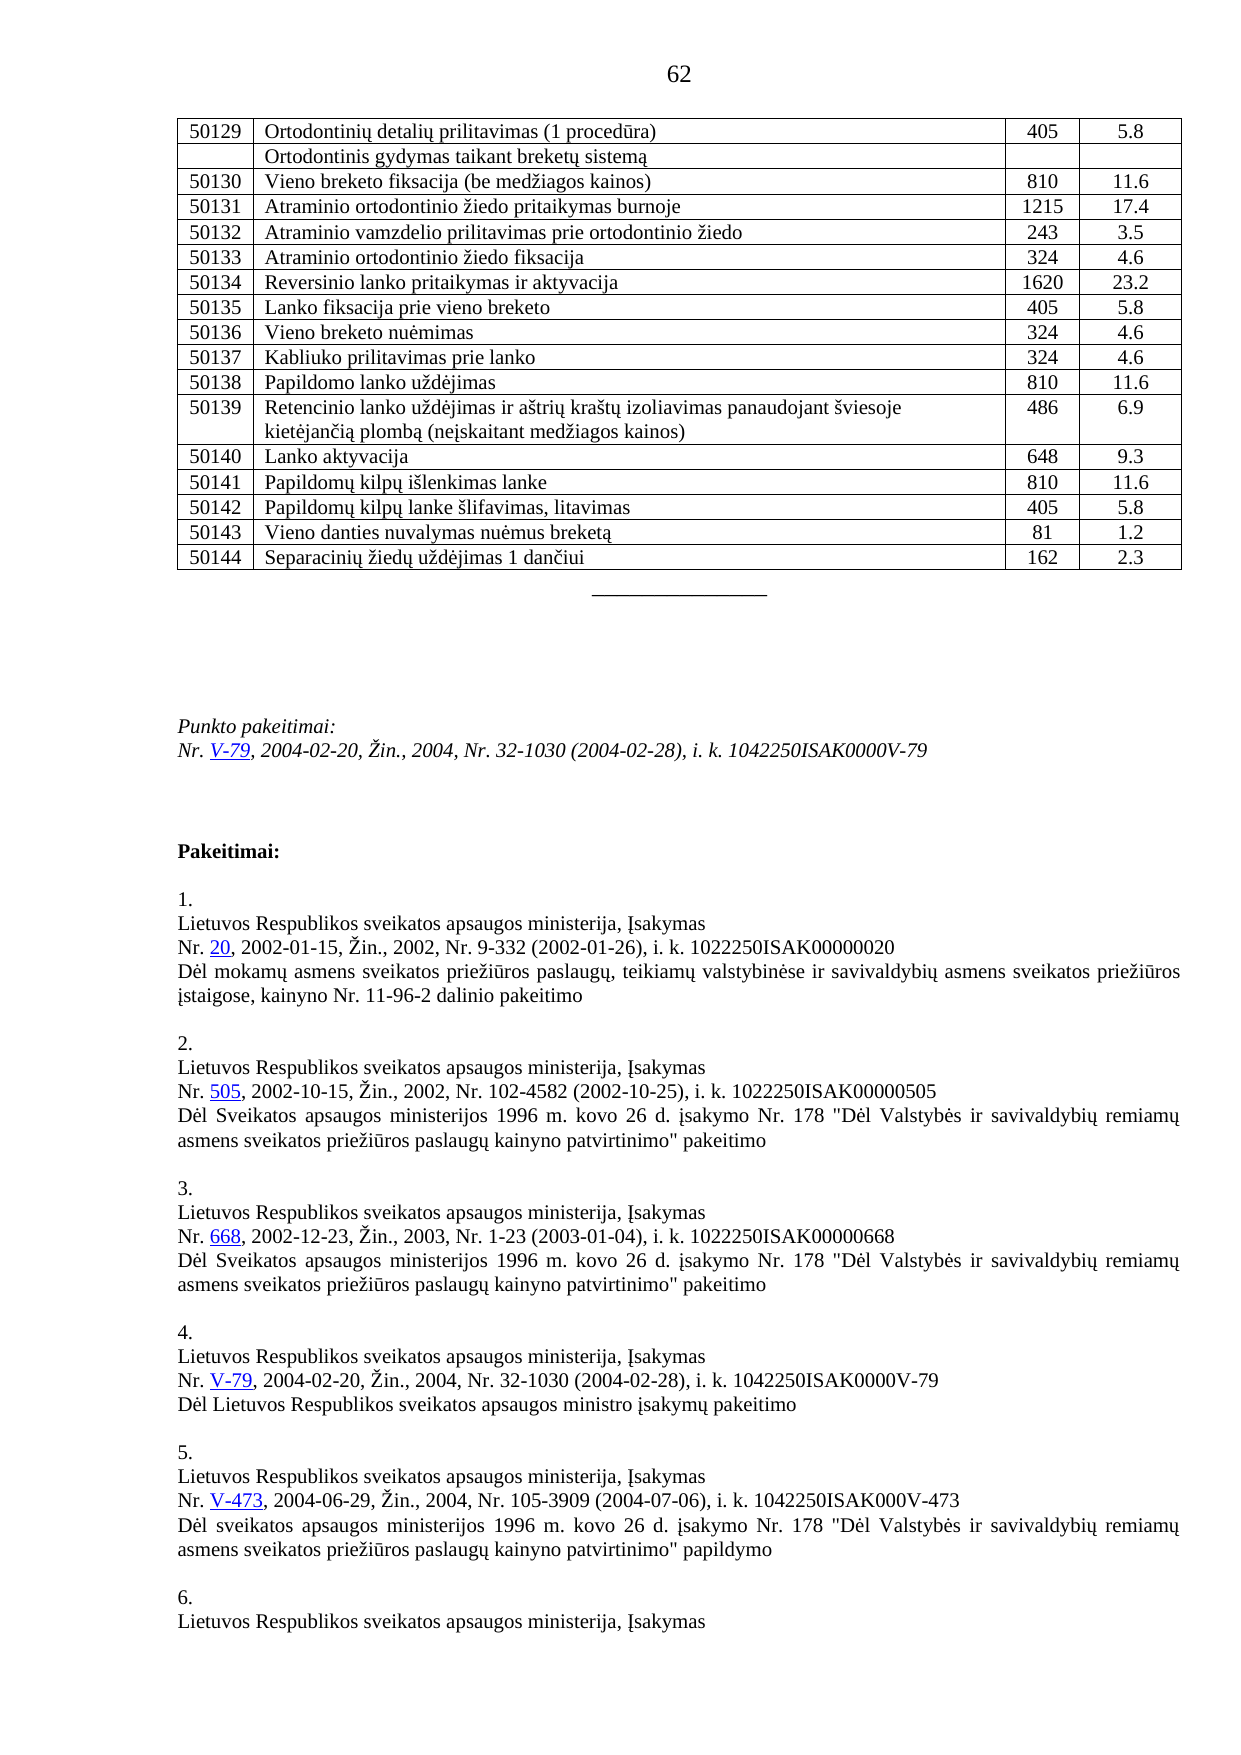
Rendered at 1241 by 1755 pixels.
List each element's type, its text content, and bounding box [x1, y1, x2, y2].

table_cell 810 [1006, 370, 1079, 394]
table_cell 50131 [178, 195, 253, 218]
text 1. [177, 887, 1181, 911]
table_cell 5.8 [1080, 495, 1181, 519]
text 2. [177, 1031, 1181, 1055]
table_cell 1620 [1006, 270, 1079, 294]
text Nr. V-79, 2004-02-20, Žin., 2004, Nr. 32-1030 (2004-02-28), i. k. 1042250ISAK0000V-79 [177, 1368, 1181, 1392]
table_cell 23.2 [1080, 270, 1181, 294]
text Lietuvos Respublikos sveikatos apsaugos ministerija, Įsakymas [177, 1055, 1181, 1079]
table_cell 50129 [178, 119, 253, 143]
table_cell 6.9 [1080, 395, 1181, 443]
table_cell 50142 [178, 495, 253, 519]
table_cell Kabliuko prilitavimas prie lanko [254, 345, 1005, 369]
table_cell 810 [1006, 169, 1079, 193]
text Dėl Lietuvos Respublikos sveikatos apsaugos ministro įsakymų pakeitimo [177, 1392, 1181, 1416]
table_cell Papildomo lanko uždėjimas [254, 370, 1005, 394]
table_cell 50139 [178, 395, 253, 443]
table_cell 4.6 [1080, 345, 1181, 369]
table_cell 486 [1006, 395, 1079, 443]
table_cell 324 [1006, 345, 1079, 369]
table_cell 1215 [1006, 195, 1079, 218]
table_cell 50144 [178, 545, 253, 569]
table_cell [178, 144, 253, 168]
table_cell 50130 [178, 169, 253, 193]
table_cell Ortodontinis gydymas taikant breketų sistemą [254, 144, 1005, 168]
table_cell 324 [1006, 320, 1079, 344]
table_cell 81 [1006, 520, 1079, 544]
table_cell 5.8 [1080, 119, 1181, 143]
table_cell 5.8 [1080, 295, 1181, 319]
table_cell Retencinio lanko uždėjimas ir aštrių kraštų izoliavimas panaudojant šviesoje kietėjančią plombą (neįskaitant medžiagos kainos) [254, 395, 1005, 443]
table_cell Lanko aktyvacija [254, 445, 1005, 468]
table_cell [1080, 144, 1181, 168]
table_cell Atraminio ortodontinio žiedo fiksacija [254, 245, 1005, 269]
text 5. [177, 1440, 1181, 1464]
table_cell Vieno breketo fiksacija (be medžiagos kainos) [254, 169, 1005, 193]
table_cell 1.2 [1080, 520, 1181, 544]
table_cell Atraminio ortodontinio žiedo pritaikymas burnoje [254, 195, 1005, 218]
table_cell 4.6 [1080, 320, 1181, 344]
table_cell 50143 [178, 520, 253, 544]
table_cell 2.3 [1080, 545, 1181, 569]
text 4. [177, 1320, 1181, 1344]
table_cell 405 [1006, 119, 1079, 143]
text Lietuvos Respublikos sveikatos apsaugos ministerija, Įsakymas [177, 1464, 1181, 1488]
table_cell 405 [1006, 295, 1079, 319]
table_cell 11.6 [1080, 370, 1181, 394]
table_cell 162 [1006, 545, 1079, 569]
table_cell Reversinio lanko pritaikymas ir aktyvacija [254, 270, 1005, 294]
table_cell 3.5 [1080, 220, 1181, 244]
table_cell 324 [1006, 245, 1079, 269]
text ______________ [177, 570, 1181, 599]
text Lietuvos Respublikos sveikatos apsaugos ministerija, Įsakymas [177, 1344, 1181, 1368]
table_cell 11.6 [1080, 470, 1181, 494]
table_cell 50132 [178, 220, 253, 244]
text Dėl Sveikatos apsaugos ministerijos 1996 m. kovo 26 d. įsakymo Nr. 178 "Dėl Valstybės ir savivaldybių remiamų asmens sveikatos priežiūros paslaugų kainyno patvirtinimo" pakeitimo [177, 1248, 1181, 1296]
table_cell 50140 [178, 445, 253, 468]
text Pakeitimai: [177, 839, 1181, 863]
table_cell Vieno breketo nuėmimas [254, 320, 1005, 344]
table_cell 50133 [178, 245, 253, 269]
table_cell 11.6 [1080, 169, 1181, 193]
text Dėl sveikatos apsaugos ministerijos 1996 m. kovo 26 d. įsakymo Nr. 178 "Dėl Valstybės ir savivaldybių remiamų asmens sveikatos priežiūros paslaugų kainyno patvirtinimo" papildymo [177, 1512, 1181, 1561]
table_cell 9.3 [1080, 445, 1181, 468]
table_cell 405 [1006, 495, 1079, 519]
table_cell 17.4 [1080, 195, 1181, 218]
table_cell 50134 [178, 270, 253, 294]
text Nr. 505, 2002-10-15, Žin., 2002, Nr. 102-4582 (2002-10-25), i. k. 1022250ISAK00000505 [177, 1079, 1181, 1103]
table_cell Lanko fiksacija prie vieno breketo [254, 295, 1005, 319]
text Lietuvos Respublikos sveikatos apsaugos ministerija, Įsakymas [177, 1609, 1181, 1633]
text Dėl mokamų asmens sveikatos priežiūros paslaugų, teikiamų valstybinėse ir savivaldybių asmens sveikatos priežiūros įstaigose, kainyno Nr. 11-96-2 dalinio pakeitimo [177, 959, 1181, 1007]
text 3. [177, 1176, 1181, 1200]
text 6. [177, 1585, 1181, 1609]
table_cell [1006, 144, 1079, 168]
text Nr. V-79, 2004-02-20, Žin., 2004, Nr. 32-1030 (2004-02-28), i. k. 1042250ISAK0000V-79 [177, 738, 1181, 762]
text Nr. V-473, 2004-06-29, Žin., 2004, Nr. 105-3909 (2004-07-06), i. k. 1042250ISAK000V-473 [177, 1488, 1181, 1512]
text Nr. 20, 2002-01-15, Žin., 2002, Nr. 9-332 (2002-01-26), i. k. 1022250ISAK00000020 [177, 935, 1181, 959]
table_cell Vieno danties nuvalymas nuėmus breketą [254, 520, 1005, 544]
table_cell 50138 [178, 370, 253, 394]
table_cell Separacinių žiedų uždėjimas 1 dančiui [254, 545, 1005, 569]
table_cell 4.6 [1080, 245, 1181, 269]
table_cell Ortodontinių detalių prilitavimas (1 procedūra) [254, 119, 1005, 143]
table_cell 50137 [178, 345, 253, 369]
table_cell 810 [1006, 470, 1079, 494]
text Lietuvos Respublikos sveikatos apsaugos ministerija, Įsakymas [177, 1200, 1181, 1224]
text Nr. 668, 2002-12-23, Žin., 2003, Nr. 1-23 (2003-01-04), i. k. 1022250ISAK00000668 [177, 1224, 1181, 1248]
text Lietuvos Respublikos sveikatos apsaugos ministerija, Įsakymas [177, 911, 1181, 935]
table_cell 50136 [178, 320, 253, 344]
text Punkto pakeitimai: [177, 714, 1181, 738]
table_cell 648 [1006, 445, 1079, 468]
table_cell Atraminio vamzdelio prilitavimas prie ortodontinio žiedo [254, 220, 1005, 244]
table_cell 50141 [178, 470, 253, 494]
table_cell Papildomų kilpų lanke šlifavimas, litavimas [254, 495, 1005, 519]
table_cell 243 [1006, 220, 1079, 244]
text Dėl Sveikatos apsaugos ministerijos 1996 m. kovo 26 d. įsakymo Nr. 178 "Dėl Valstybės ir savivaldybių remiamų asmens sveikatos priežiūros paslaugų kainyno patvirtinimo" pakeitimo [177, 1103, 1181, 1152]
table_cell Papildomų kilpų išlenkimas lanke [254, 470, 1005, 494]
table_cell 50135 [178, 295, 253, 319]
